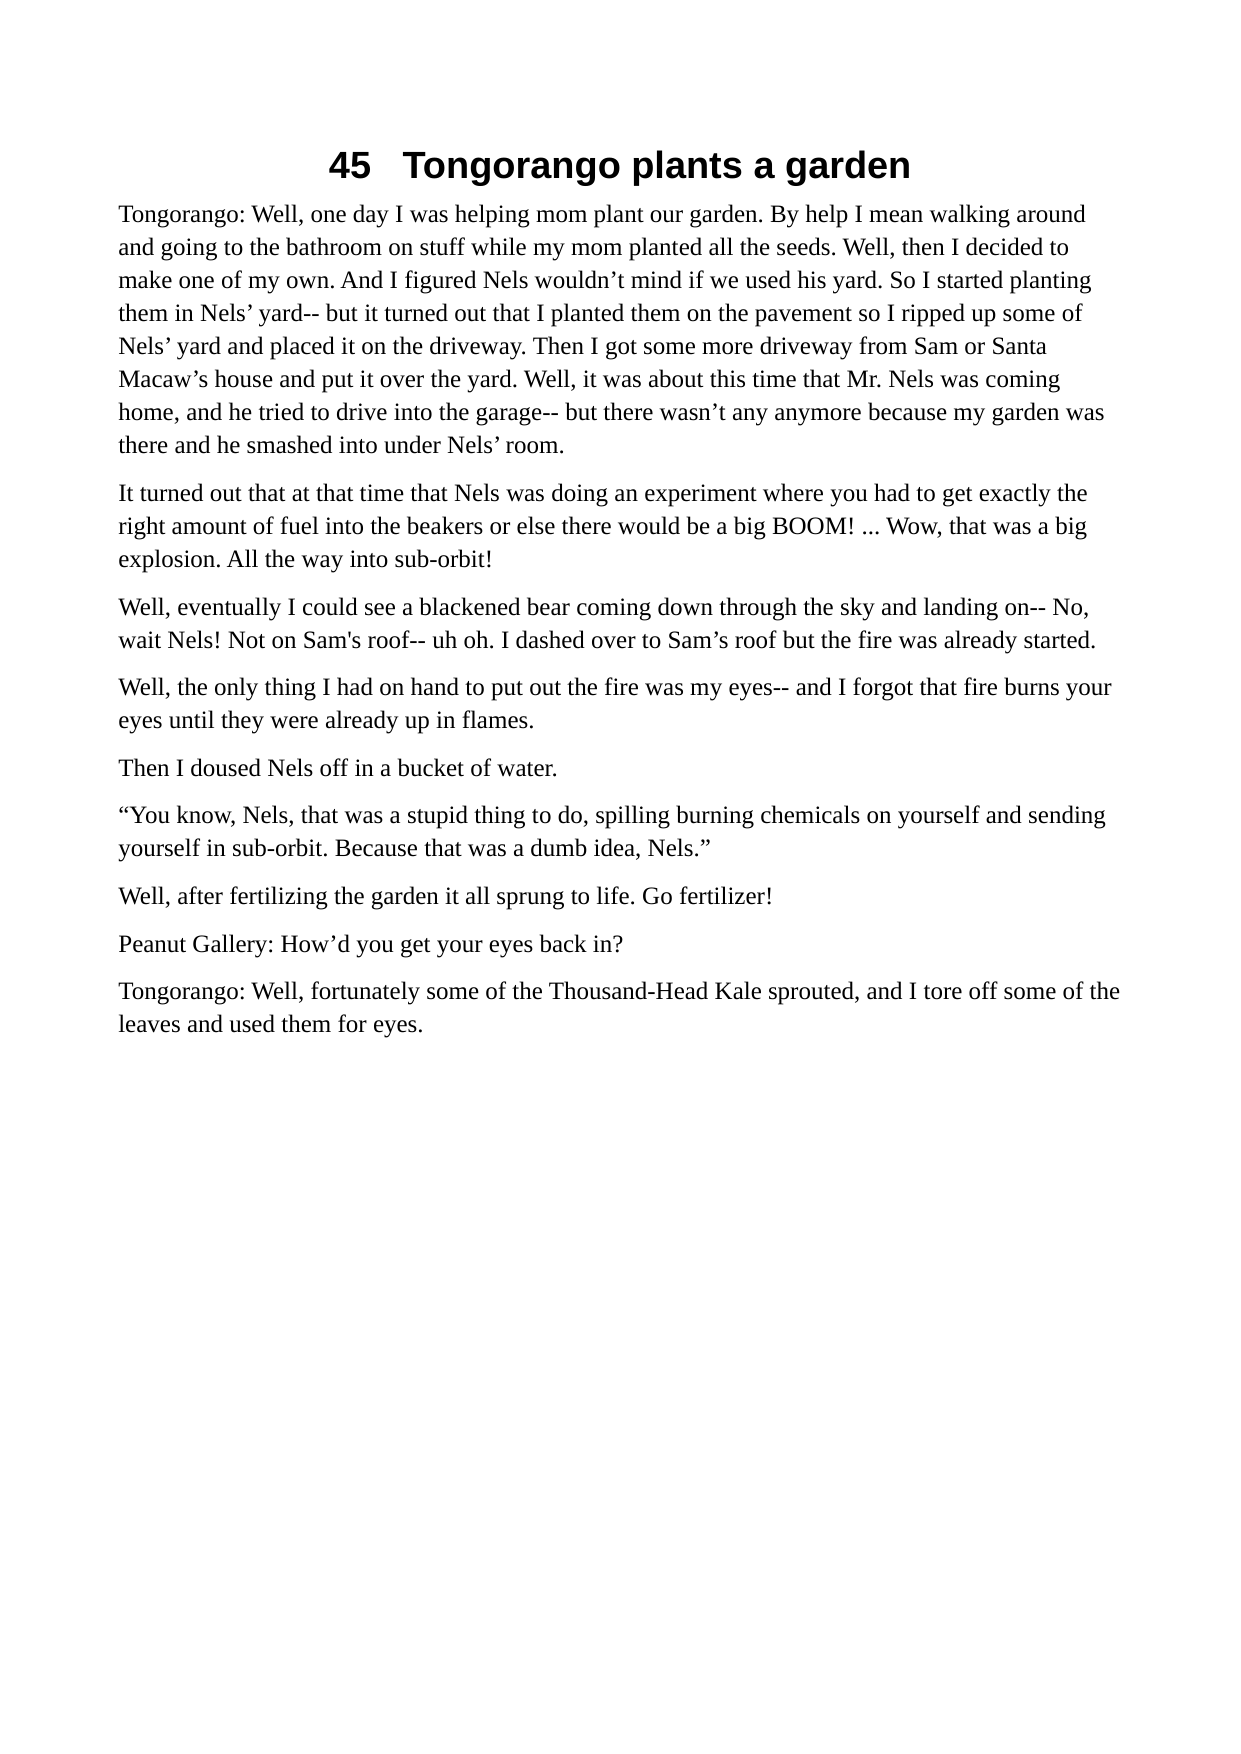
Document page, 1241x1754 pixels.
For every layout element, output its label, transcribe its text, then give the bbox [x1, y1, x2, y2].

text Well, eventually I could see a blackened bear coming down through the sky and landing on-- No, wait Nels! Not on Sam's roof-- uh oh. I dashed over to Sam’s roof but the fire was already started. [118, 592, 1122, 653]
text It turned out that at that time that Nels was doing an experiment where you had to get exactly the right amount of fuel into the beakers or else there would be a big BOOM! ... Wow, that was a big explosion. All the way into sub-orbit! [118, 478, 1122, 573]
text “You know, Nels, that was a stupid thing to do, spilling burning chemicals on yourself and sending yourself in sub-orbit. Because that was a dumb idea, Nels.” [118, 801, 1122, 862]
text Then I doused Nels off in a bucket of water. [118, 753, 1122, 782]
text Well, the only thing I had on hand to put out the fire was my eyes-- and I forgot that fire burns your eyes until they were already up in flames. [118, 672, 1122, 734]
text Peanut Gallery: How’d you get your eyes back in? [118, 929, 1122, 957]
subtitle Tongorango plants a garden [118, 143, 1122, 187]
text Well, after fertilizing the garden it all sprung to life. Go fertilizer! [118, 881, 1122, 910]
text Tongorango: Well, one day I was helping mom plant our garden. By help I mean walking around and going to the bathroom on stuff while my mom planted all the seeds. Well, then I decided to make one of my own. And I figured Nels wouldn’t mind if we used his yard. So I started planting them in Nels’ yard-- but it turned out that I planted them on the pavement so I ripped up some of Nels’ yard and placed it on the driveway. Then I got some more driveway from Sam or Santa Macaw’s house and put it over the yard. Well, it was about this time that Mr. Nels was coming home, and he tried to drive into the garage-- but there wasn’t any anymore because my garden was there and he smashed into under Nels’ room. [118, 199, 1122, 459]
text Tongorango: Well, fortunately some of the Thousand-Head Kale sprouted, and I tore off some of the leaves and used them for eyes. [118, 976, 1122, 1038]
